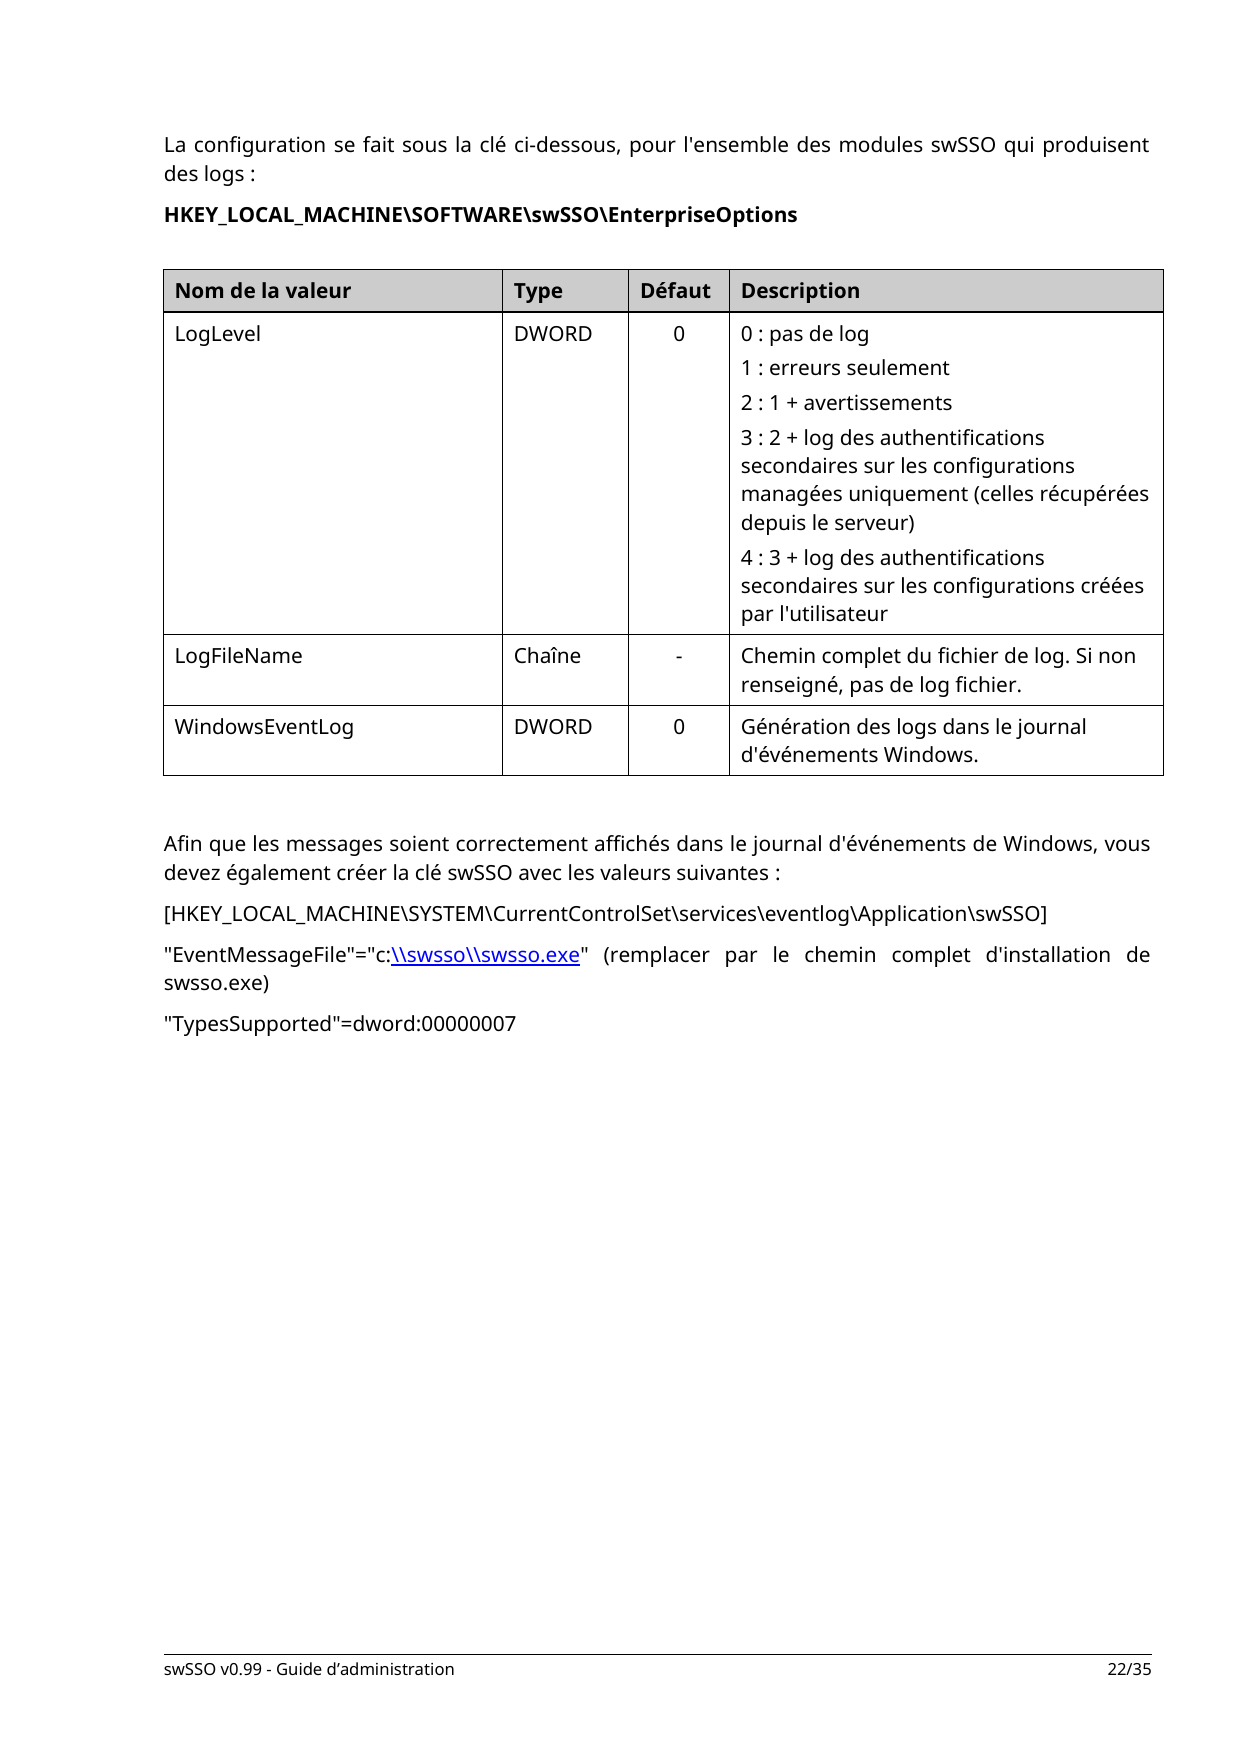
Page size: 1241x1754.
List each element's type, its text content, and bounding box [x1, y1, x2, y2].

table_header Nom de la valeur [164, 270, 502, 311]
table_cell Chaîne [503, 635, 628, 705]
table_cell Génération des logs dans le journal d'événements Windows. [730, 706, 1163, 775]
table_cell WindowsEventLog [164, 706, 502, 775]
table_header Défaut [629, 270, 729, 311]
text Afin que les messages soient correctement affichés dans le journal d'événements de Windows, vous devez également créer la clé swSSO avec les valeurs suivantes : [164, 829, 1152, 886]
text "TypesSupported"=dword:00000007 [164, 1009, 1152, 1038]
text La configuration se fait sous la clé ci-dessous, pour l'ensemble des modules swSSO qui produisent des logs : [164, 131, 1152, 187]
text [HKEY_LOCAL_MACHINE\SYSTEM\CurrentControlSet\services\eventlog\Application\swSSO] [164, 899, 1152, 927]
text HKEY_LOCAL_MACHINE\SOFTWARE\swSSO\EnterpriseOptions [164, 200, 1152, 228]
table_cell Chemin complet du fichier de log. Si non renseigné, pas de log fichier. [730, 635, 1163, 705]
table_cell LogLevel [164, 313, 502, 634]
table_cell DWORD [503, 313, 628, 634]
table_cell - [629, 635, 729, 705]
table_header Description [730, 270, 1163, 311]
table_header Type [503, 270, 628, 311]
table_cell 0 [629, 706, 729, 775]
text "EventMessageFile"="c:\\swsso\\swsso.exe" (remplacer par le chemin complet d'installation de swsso.exe) [164, 940, 1152, 997]
table_cell 0 [629, 313, 729, 634]
table_cell LogFileName [164, 635, 502, 705]
table_cell DWORD [503, 706, 628, 775]
table_cell 0 : pas de log 1 : erreurs seulement 2 : 1 + avertissements 3 : 2 + log des authentifications secondaires sur les configurations managées uniquement (celles récupérées depuis le serveur) 4 : 3 + log des authentifications secondaires sur les configurations créées par l'utilisateur [730, 313, 1163, 634]
